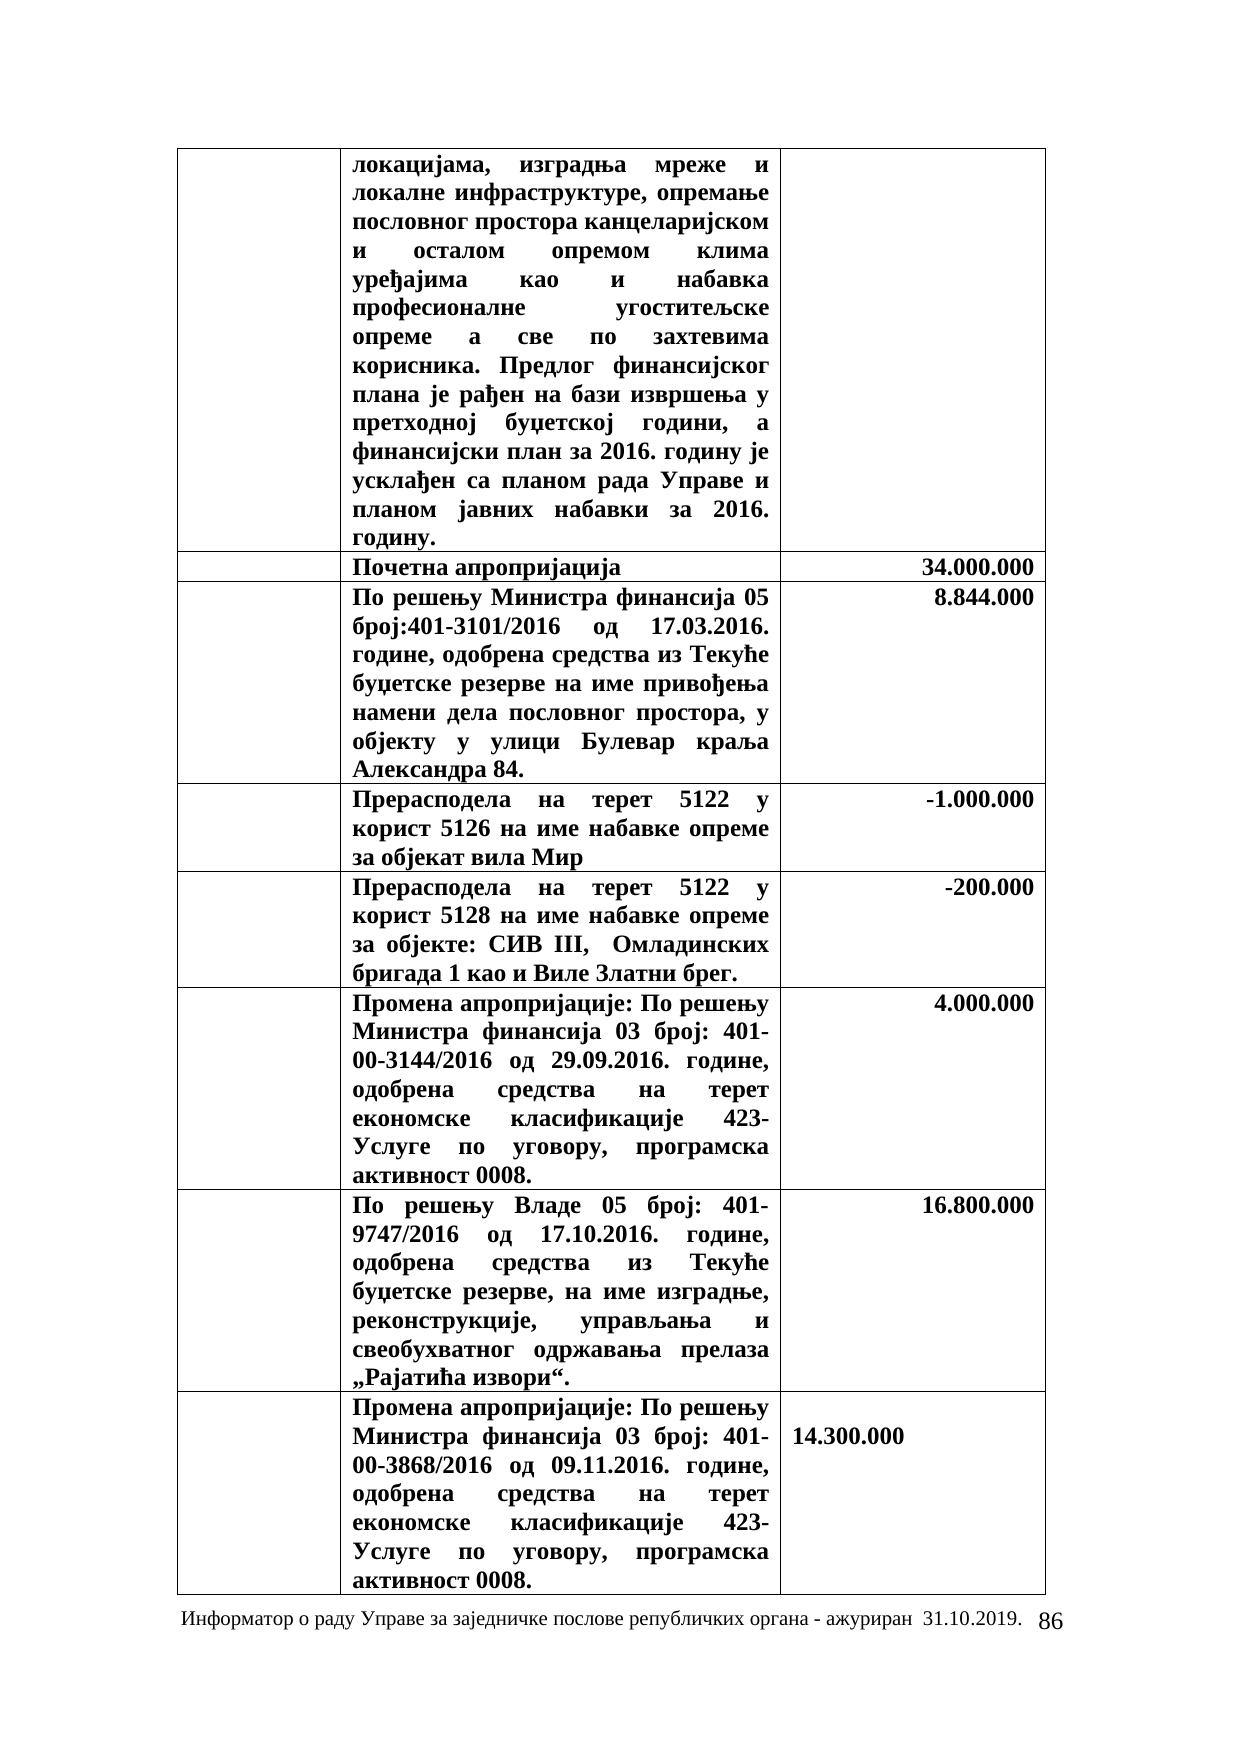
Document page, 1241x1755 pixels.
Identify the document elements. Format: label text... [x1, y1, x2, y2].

table_cell 8.844.000 [781, 582, 1045, 783]
table_cell [178, 1392, 340, 1593]
table_cell [781, 149, 1045, 551]
table_cell По решењу Министра финансија 05 број:401-3101/2016 од 17.03.2016. године, одобрена средства из Текуће буџетске резерве на име привођења намени дела пословног простора, у објекту у улици Булевар краља Александра 84. [341, 582, 780, 783]
table_cell локацијама, изградња мреже и локалне инфраструктуре, опремање пословног простора канцеларијском и осталом опремом клима уређајима као и набавка професионалне угоститељске опреме а све по захтевима корисника. Предлог финансијског плана је рађен на бази извршења у претходној буџетској години, а финансијски план за 2016. годину је усклађен са планом рада Управе и планом јавних набавки за 2016. годину. [341, 149, 780, 551]
table_cell 16.800.000 [781, 1190, 1045, 1391]
table_cell [178, 872, 340, 987]
table_cell -1.000.000 [781, 784, 1045, 871]
table_cell -200.000 [781, 872, 1045, 987]
table_cell [178, 149, 340, 551]
table_cell 14.300.000 [781, 1392, 1045, 1593]
table_cell Прерасподела на терет 5122 у корист 5126 на име набавке опреме за објекат вила Мир [341, 784, 780, 871]
table_cell [178, 552, 340, 581]
table_cell [178, 582, 340, 783]
table_cell [178, 784, 340, 871]
table_cell Промена апропријације: По решењу Министра финансија 03 број: 401-00-3144/2016 од 29.09.2016. године, одобрена средства на терет економске класификације 423-Услуге по уговору, програмска активност 0008. [341, 988, 780, 1189]
table_cell Прерасподела на терет 5122 у корист 5128 на име набавке опреме за објекте: СИВ III, Омладинских бригада 1 као и Виле Златни брег. [341, 872, 780, 987]
table_cell [178, 1190, 340, 1391]
table_cell [178, 988, 340, 1189]
table_cell 34.000.000 [781, 552, 1045, 581]
table_cell Почетна апропријација [341, 552, 780, 581]
table_cell Промена апропријације: По решењу Министра финансија 03 број: 401-00-3868/2016 од 09.11.2016. године, одобрена средства на терет економске класификације 423-Услуге по уговору, програмска активност 0008. [341, 1392, 780, 1593]
table_cell По решењу Владе 05 број: 401-9747/2016 од 17.10.2016. године, одобрена средства из Текуће буџетске резерве, на име изградње, реконструкције, управљања и свеобухватног одржавања прелаза „Рајатића извори“. [341, 1190, 780, 1391]
table_cell 4.000.000 [781, 988, 1045, 1189]
